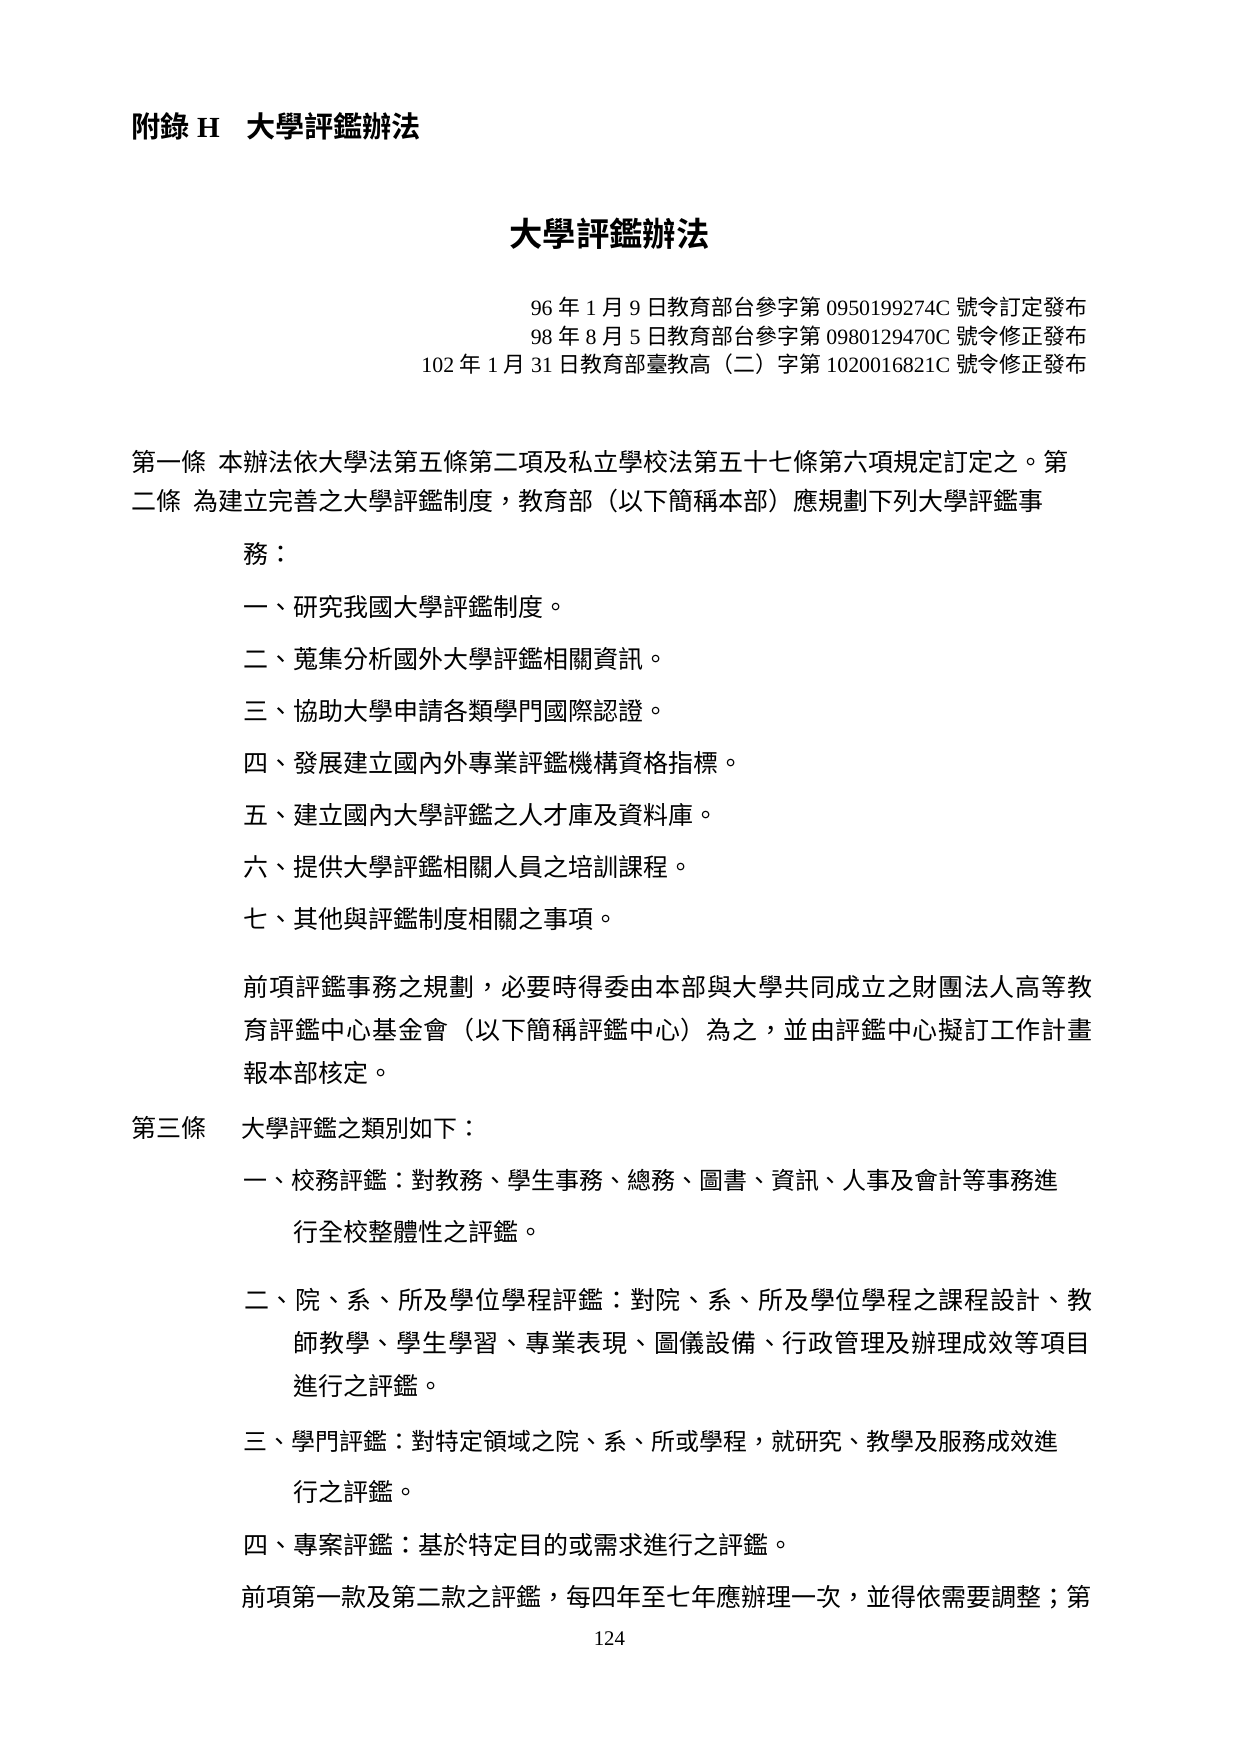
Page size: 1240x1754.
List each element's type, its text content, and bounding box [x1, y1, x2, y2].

text 大學評鑑辦法 [131, 215, 1087, 255]
text 一、校務評鑑：對教務、學生事務、總務、圖書、資訊、人事及會計等事務進 [244, 1166, 1093, 1195]
text 二、蒐集分析國外大學評鑑相關資訊。 [244, 644, 1093, 674]
text 行全校整體性之評鑑。 [294, 1217, 1093, 1247]
text 一、研究我國大學評鑑制度。 [244, 592, 1093, 622]
text 前項評鑑事務之規劃，必要時得委由本部與大學共同成立之財團法人高等教育評鑑中心基金會（以下簡稱評鑑中心）為之，並由評鑑中心擬訂工作計畫報本部核定。 [244, 962, 1093, 1091]
text 五、建立國內大學評鑑之人才庫及資料庫。 [244, 801, 1093, 831]
text 三、學門評鑑：對特定領域之院、系、所或學程，就研究、教學及服務成效進 [244, 1427, 1093, 1456]
text 四、專案評鑑：基於特定目的或需求進行之評鑑。 [244, 1530, 1093, 1560]
text 第一條 本辦法依大學法第五條第二項及私立學校法第五十七條第六項規定訂定之。第二條 為建立完善之大學評鑑制度，教育部（以下簡稱本部）應規劃下列大學評鑑事 [131, 441, 1087, 518]
text 124 [131, 1626, 1087, 1649]
text 第三條 大學評鑑之類別如下： [131, 1113, 1093, 1143]
text 二、院、系、所及學位學程評鑑：對院、系、所及學位學程之課程設計、教師教學、學生學習、專業表現、圖儀設備、行政管理及辦理成效等項目進行之評鑑。 [244, 1275, 1093, 1404]
text 前項第一款及第二款之評鑑，每四年至七年應辦理一次，並得依需要調整；第 [242, 1582, 1093, 1612]
text 102 年 1 月 31 日教育部臺教高（二）字第 1020016821C 號令修正發布 [131, 351, 1087, 378]
text 六、提供大學評鑑相關人員之培訓課程。 [244, 852, 1093, 882]
text 附錄 H 大學評鑑辦法 [131, 104, 1093, 146]
text 96 年 1 月 9 日教育部台參字第 0950199274C 號令訂定發布 [131, 294, 1087, 321]
text 七、其他與評鑑制度相關之事項。 [244, 905, 1093, 935]
text 三、協助大學申請各類學門國際認證。 [244, 696, 1093, 726]
text 務： [244, 540, 1093, 570]
text 行之評鑑。 [294, 1478, 1093, 1508]
text 四、發展建立國內外專業評鑑機構資格指標。 [244, 748, 1093, 778]
text 98 年 8 月 5 日教育部台參字第 0980129470C 號令修正發布 [131, 323, 1087, 349]
